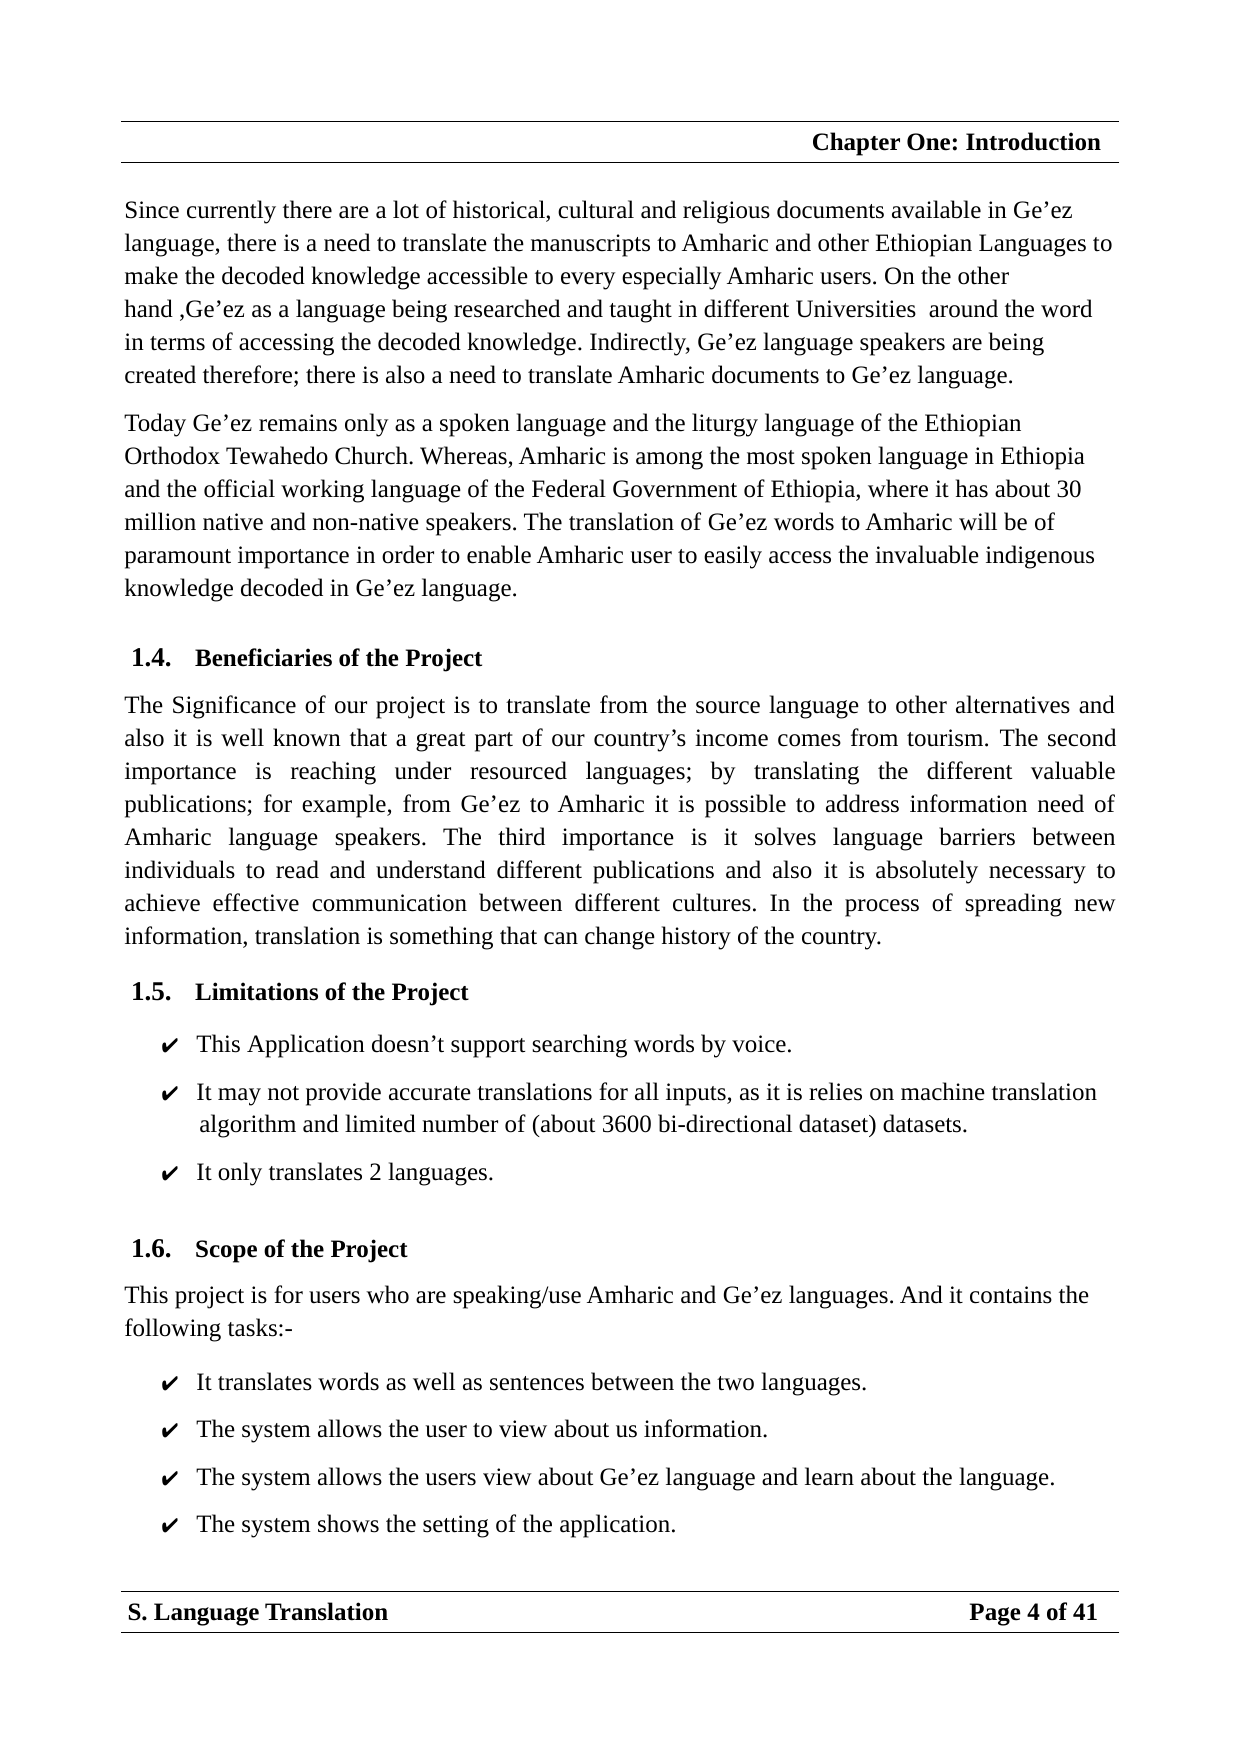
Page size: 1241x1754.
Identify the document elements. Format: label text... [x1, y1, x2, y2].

text The Significance of our project is to translate from the source language to other alternatives and also it is well known that a great part of our country’s income comes from tourism. The second importance is reaching under resourced languages; by translating the different valuable publications; for example, from Ge’ez to Amharic it is possible to address information need of Amharic language speakers. The third importance is it solves language barriers between individuals to read and understand different publications and also it is absolutely necessary to achieve effective communication between different cultures. In the process of spreading new information, translation is something that can change history of the country. [121, 687, 1119, 949]
subtitle Limitations of the Project [121, 972, 1119, 1009]
list The system allows the users view about Ge’ez language and learn about the language. [159, 1459, 1119, 1491]
subtitle Scope of the Project [121, 1229, 1119, 1263]
list The system allows the user to view about us information. [159, 1411, 1119, 1443]
text This project is for users who are speaking/use Amharic and Ge’ez languages. And it contains the following tasks:- [121, 1277, 1119, 1345]
list This Application doesn’t support searching words by voice. [159, 1026, 1119, 1058]
list The system shows the setting of the application. [159, 1506, 1119, 1541]
text Today Ge’ez remains only as a spoken language and the liturgy language of the Ethiopian Orthodox Tewahedo Church. Whereas, Amharic is among the most spoken language in Ethiopia and the official working language of the Federal Government of Ethiopia, where it has about 30 million native and non-native speakers. The translation of Ge’ez words to Amharic will be of paramount importance in order to enable Amharic user to easily access the invaluable indigenous knowledge decoded in Ge’ez language. [121, 405, 1119, 602]
text Since currently there are a lot of historical, cultural and religious documents available in Ge’ez language, there is a need to translate the manuscripts to Amharic and other Ethiopian Languages to make the decoded knowledge accessible to every especially Amharic users. On the other hand ,Ge’ez as a language being researched and taught in different Universities around the word in terms of accessing the decoded knowledge. Indirectly, Ge’ez language speakers are being created therefore; there is also a need to translate Amharic documents to Ge’ez language. [121, 192, 1119, 389]
list It only translates 2 languages. [159, 1154, 1119, 1189]
subtitle Beneficiaries of the Project [121, 638, 1119, 673]
list It may not provide accurate translations for all inputs, as it is relies on machine translation algorithm and limited number of (about 3600 bi-directional dataset) datasets. [159, 1073, 1119, 1138]
list It translates words as well as sentences between the two languages. [159, 1363, 1119, 1395]
